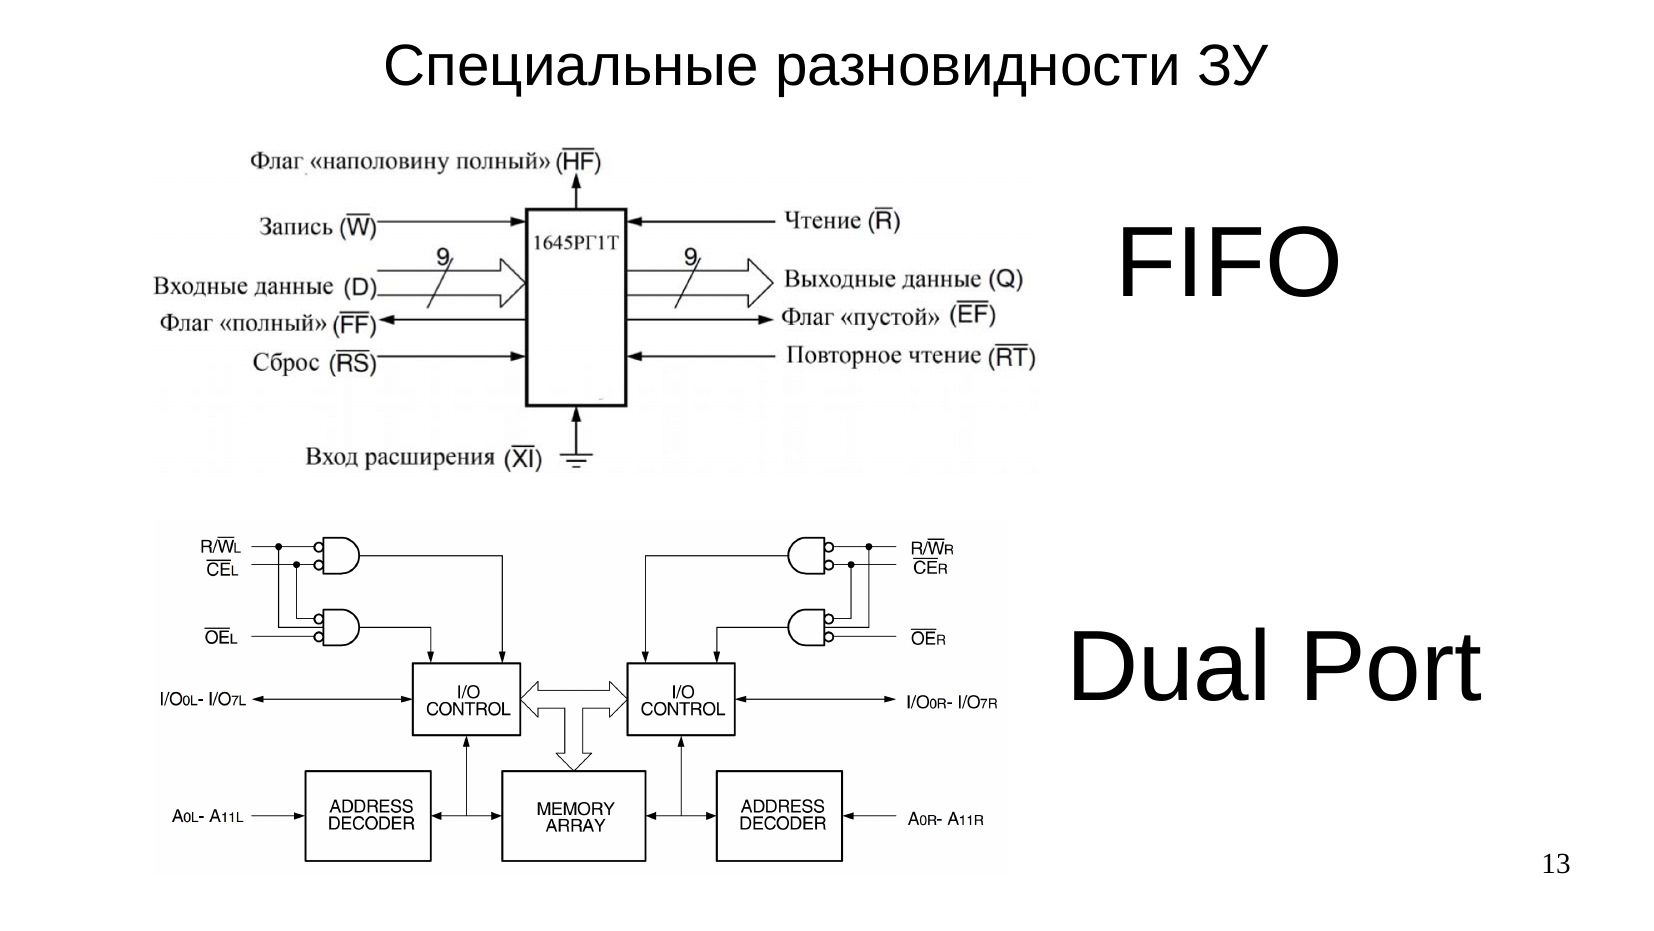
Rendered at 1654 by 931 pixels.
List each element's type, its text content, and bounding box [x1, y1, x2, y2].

text_box Dual Port [1051, 602, 1498, 729]
picture [148, 147, 1039, 473]
text_box FIFO [1101, 198, 1359, 325]
title Специальные разновидности ЗУ [82, 12, 1571, 119]
picture [153, 519, 1008, 875]
